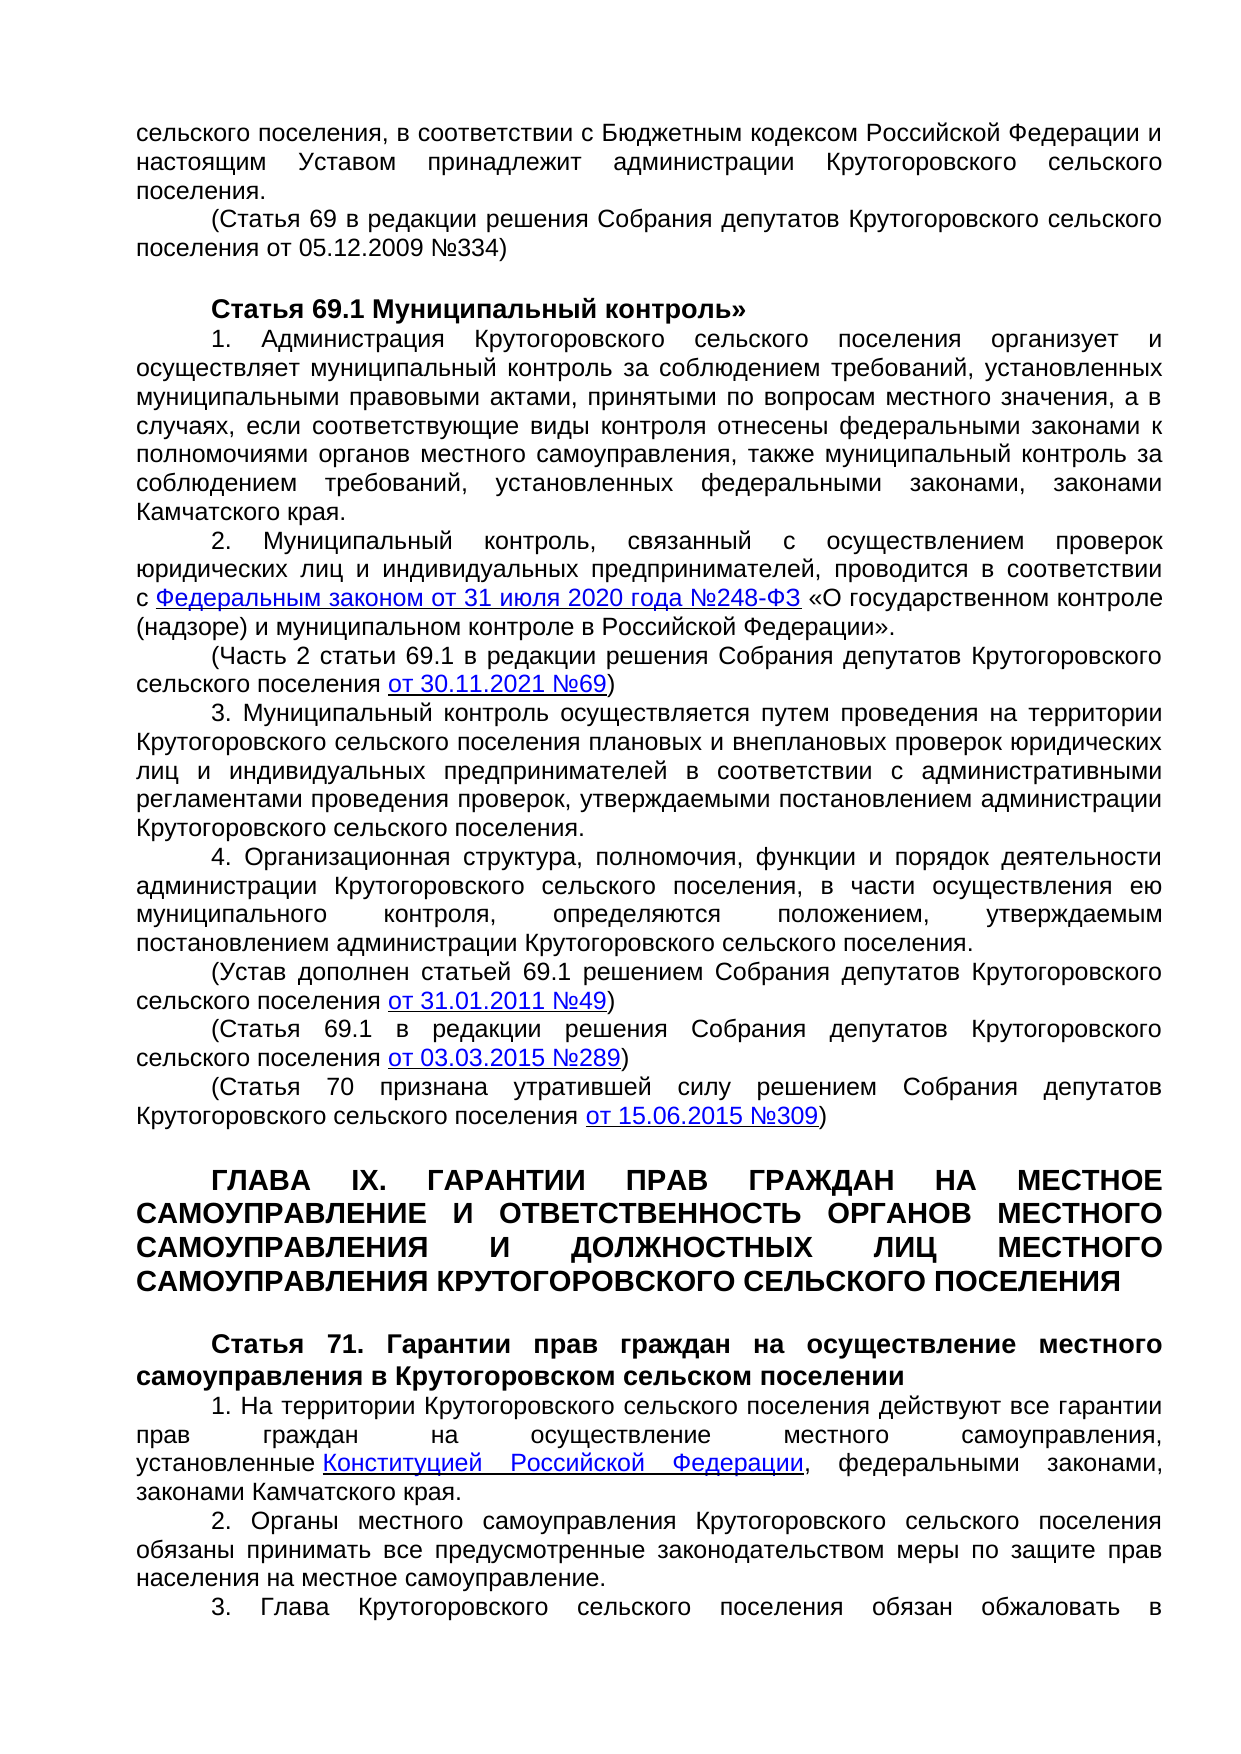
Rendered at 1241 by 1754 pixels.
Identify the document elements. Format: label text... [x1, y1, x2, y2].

text (Устав дополнен статьей 69.1 решением Собрания депутатов Крутогоровского сельского поселения от 31.01.2011 №49) [136, 957, 1163, 1014]
text 1. На территории Крутогоровского сельского поселения действуют все гарантии прав граждан на осуществление местного самоуправления, установленные Конституцией Российской Федерации, федеральными законами, законами Камчатского края. [136, 1391, 1163, 1506]
text Статья 69.1 Муниципальный контроль» [136, 293, 1163, 324]
text сельского поселения, в соответствии с Бюджетным кодексом Российской Федерации и настоящим Уставом принадлежит администрации Крутогоровского сельского поселения. [136, 118, 1163, 204]
text (Статья 69 в редакции решения Собрания депутатов Крутогоровского сельского поселения от 05.12.2009 №334) [136, 204, 1163, 262]
text (Часть 2 статьи 69.1 в редакции решения Собрания депутатов Крутогоровского сельского поселения от 30.11.2021 №69) [136, 641, 1163, 698]
text (Статья 70 признана утратившей силу решением Собрания депутатов Крутогоровского сельского поселения от 15.06.2015 №309) [136, 1072, 1163, 1129]
text 2. Муниципальный контроль, связанный с осуществлением проверок юридических лиц и индивидуальных предпринимателей, проводится в соответствии с Федеральным законом от 31 июля 2020 года №248-ФЗ «О государственном контроле (надзоре) и муниципальном контроле в Российской Федерации». [136, 526, 1163, 641]
text 2. Органы местного самоуправления Крутогоровского сельского поселения обязаны принимать все предусмотренные законодательством меры по защите прав населения на местное самоуправление. [136, 1506, 1163, 1592]
text Статья 71. Гарантии прав граждан на осуществление местного самоуправления в Крутогоровском сельском поселении [136, 1328, 1163, 1391]
text 3. Глава Крутогоровского сельского поселения обязан обжаловать в [136, 1592, 1163, 1621]
text 3. Муниципальный контроль осуществляется путем проведения на территории Крутогоровского сельского поселения плановых и внеплановых проверок юридических лиц и индивидуальных предпринимателей в соответствии с административными регламентами проведения проверок, утверждаемыми постановлением администрации Крутогоровского сельского поселения. [136, 698, 1163, 842]
text (Статья 69.1 в редакции решения Собрания депутатов Крутогоровского сельского поселения от 03.03.2015 №289) [136, 1014, 1163, 1072]
text 1. Администрация Крутогоровского сельского поселения организует и осуществляет муниципальный контроль за соблюдением требований, установленных муниципальными правовыми актами, принятыми по вопросам местного значения, а в случаях, если соответствующие виды контроля отнесены федеральными законами к полномочиями органов местного самоуправления, также муниципальный контроль за соблюдением требований, установленных федеральными законами, законами Камчатского края. [136, 324, 1163, 526]
text 4. Организационная структура, полномочия, функции и порядок деятельности администрации Крутогоровского сельского поселения, в части осуществления ею муниципального контроля, определяются положением, утверждаемым постановлением администрации Крутогоровского сельского поселения. [136, 842, 1163, 957]
text ГЛАВА IX. ГАРАНТИИ ПРАВ ГРАЖДАН НА МЕСТНОЕ САМОУПРАВЛЕНИЕ И ОТВЕТСТВЕННОСТЬ ОРГАНОВ МЕСТНОГО САМОУПРАВЛЕНИЯ И ДОЛЖНОСТНЫХ ЛИЦ МЕСТНОГО САМОУПРАВЛЕНИЯ КРУТОГОРОВСКОГО СЕЛЬСКОГО ПОСЕЛЕНИЯ [136, 1163, 1163, 1297]
